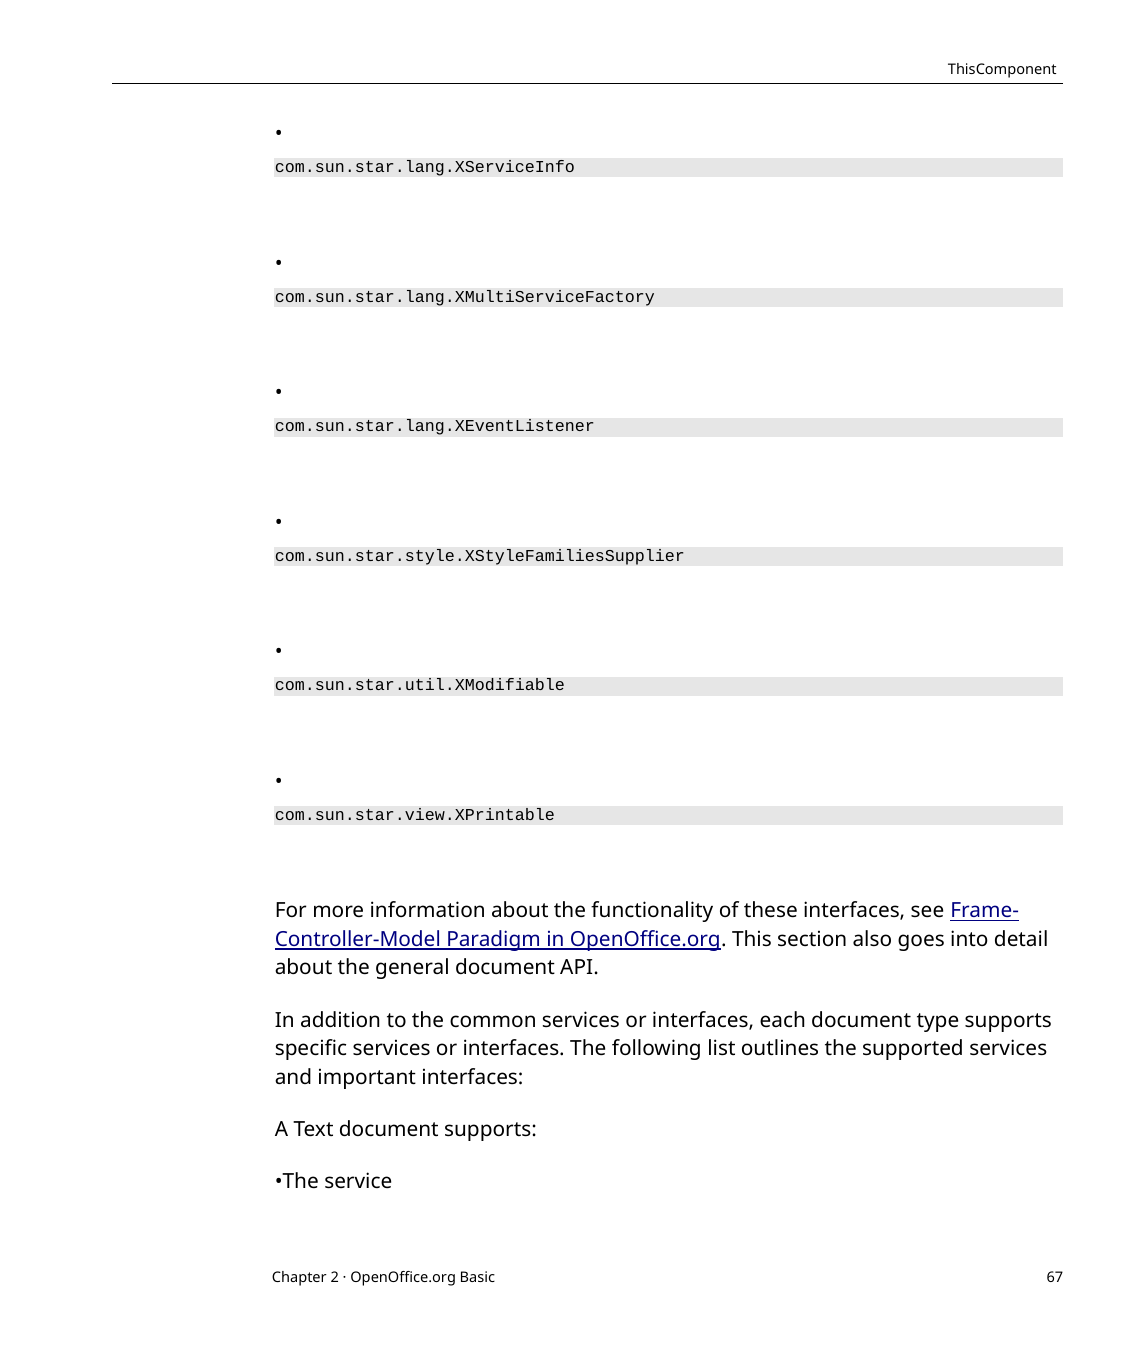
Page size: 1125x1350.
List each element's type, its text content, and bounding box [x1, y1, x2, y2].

list com.sun.star.util.XModifiable [274, 677, 1063, 696]
list com.sun.star.lang.XMultiServiceFactory [274, 288, 1063, 307]
list The service [274, 1167, 1063, 1195]
list com.sun.star.lang.XServiceInfo [274, 158, 1063, 177]
text In addition to the common services or interfaces, each document type supports specific services or interfaces. The following list outlines the supported services and important interfaces: [274, 1005, 1063, 1090]
text For more information about the functionality of these interfaces, see Frame-Controller-Model Paradigm in OpenOffice.org. This section also goes into detail about the general document API. [274, 896, 1063, 981]
text A Text document supports: [274, 1114, 1063, 1143]
list com.sun.star.view.XPrintable [274, 806, 1063, 825]
list com.sun.star.style.XStyleFamiliesSupplier [274, 547, 1063, 566]
list com.sun.star.lang.XEventListener [274, 418, 1063, 437]
